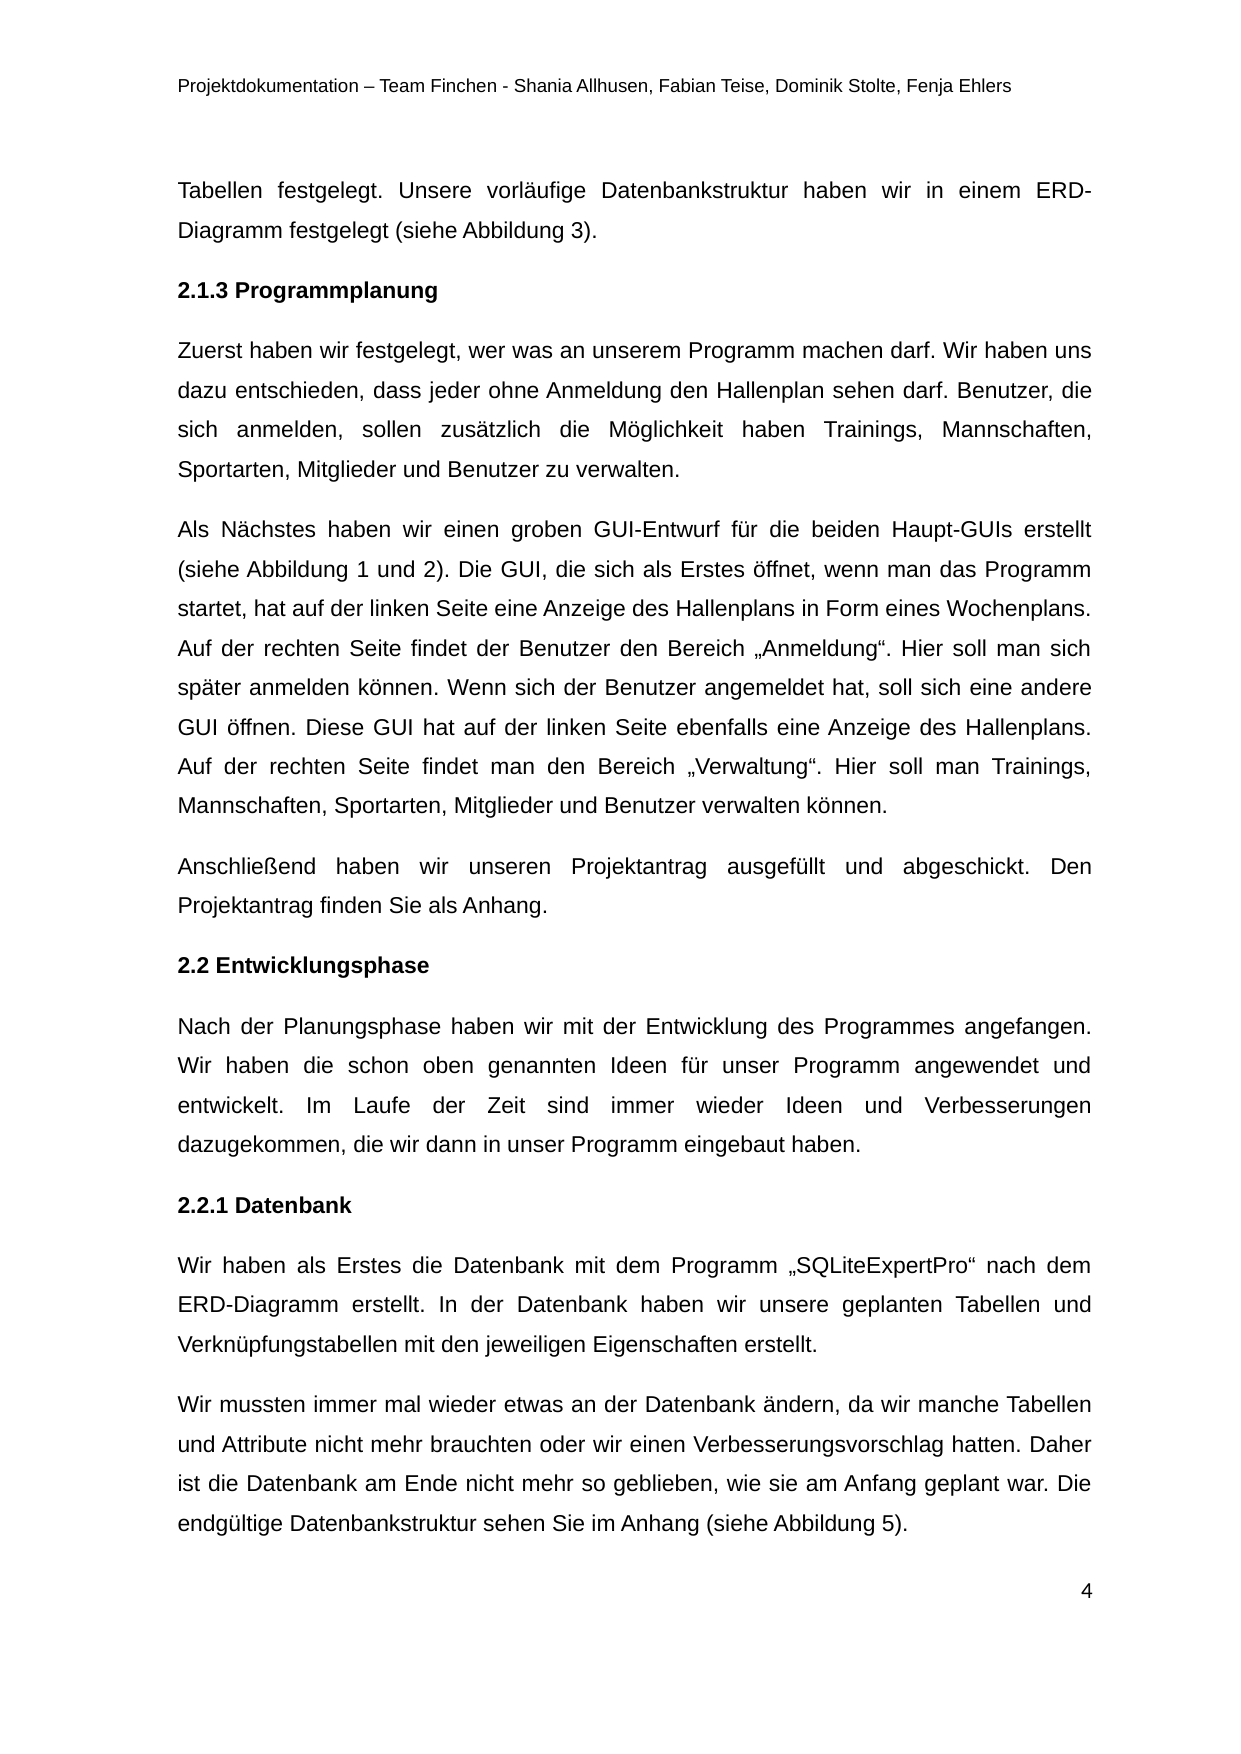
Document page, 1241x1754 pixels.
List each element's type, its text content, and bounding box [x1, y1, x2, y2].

text 2.1.3 Programmplanung [177, 277, 1092, 303]
text 2.2 Entwicklungsphase [177, 952, 1092, 979]
text Tabellen festgelegt. Unsere vorläufige Datenbankstruktur haben wir in einem ERD-Diagramm festgelegt (siehe Abbildung 3). [177, 177, 1092, 243]
text 2.2.1 Datenbank [177, 1192, 1092, 1218]
text Zuerst haben wir festgelegt, wer was an unserem Programm machen darf. Wir haben uns dazu entschieden, dass jeder ohne Anmeldung den Hallenplan sehen darf. Benutzer, die sich anmelden, sollen zusätzlich die Möglichkeit haben Trainings, Mannschaften, Sportarten, Mitglieder und Benutzer zu verwalten. [177, 337, 1092, 482]
text Anschließend haben wir unseren Projektantrag ausgefüllt und abgeschickt. Den Projektantrag finden Sie als Anhang. [177, 853, 1092, 918]
text Wir mussten immer mal wieder etwas an der Datenbank ändern, da wir manche Tabellen und Attribute nicht mehr brauchten oder wir einen Verbesserungsvorschlag hatten. Daher ist die Datenbank am Ende nicht mehr so geblieben, wie sie am Anfang geplant war. Die endgültige Datenbankstruktur sehen Sie im Anhang (siehe Abbildung 5). [177, 1391, 1092, 1536]
text Nach der Planungsphase haben wir mit der Entwicklung des Programmes angefangen. Wir haben die schon oben genannten Ideen für unser Programm angewendet und entwickelt. Im Laufe der Zeit sind immer wieder Ideen und Verbesserungen dazugekommen, die wir dann in unser Programm eingebaut haben. [177, 1013, 1092, 1158]
text Als Nächstes haben wir einen groben GUI-Entwurf für die beiden Haupt-GUIs erstellt (siehe Abbildung 1 und 2). Die GUI, die sich als Erstes öffnet, wenn man das Programm startet, hat auf der linken Seite eine Anzeige des Hallenplans in Form eines Wochenplans. Auf der rechten Seite findet der Benutzer den Bereich „Anmeldung“. Hier soll man sich später anmelden können. Wenn sich der Benutzer angemeldet hat, soll sich eine andere GUI öffnen. Diese GUI hat auf der linken Seite ebenfalls eine Anzeige des Hallenplans. Auf der rechten Seite findet man den Bereich „Verwaltung“. Hier soll man Trainings, Mannschaften, Sportarten, Mitglieder und Benutzer verwalten können. [177, 516, 1092, 819]
text Wir haben als Erstes die Datenbank mit dem Programm „SQLiteExpertPro“ nach dem ERD-Diagramm erstellt. In der Datenbank haben wir unsere geplanten Tabellen und Verknüpfungstabellen mit den jeweiligen Eigenschaften erstellt. [177, 1252, 1092, 1357]
